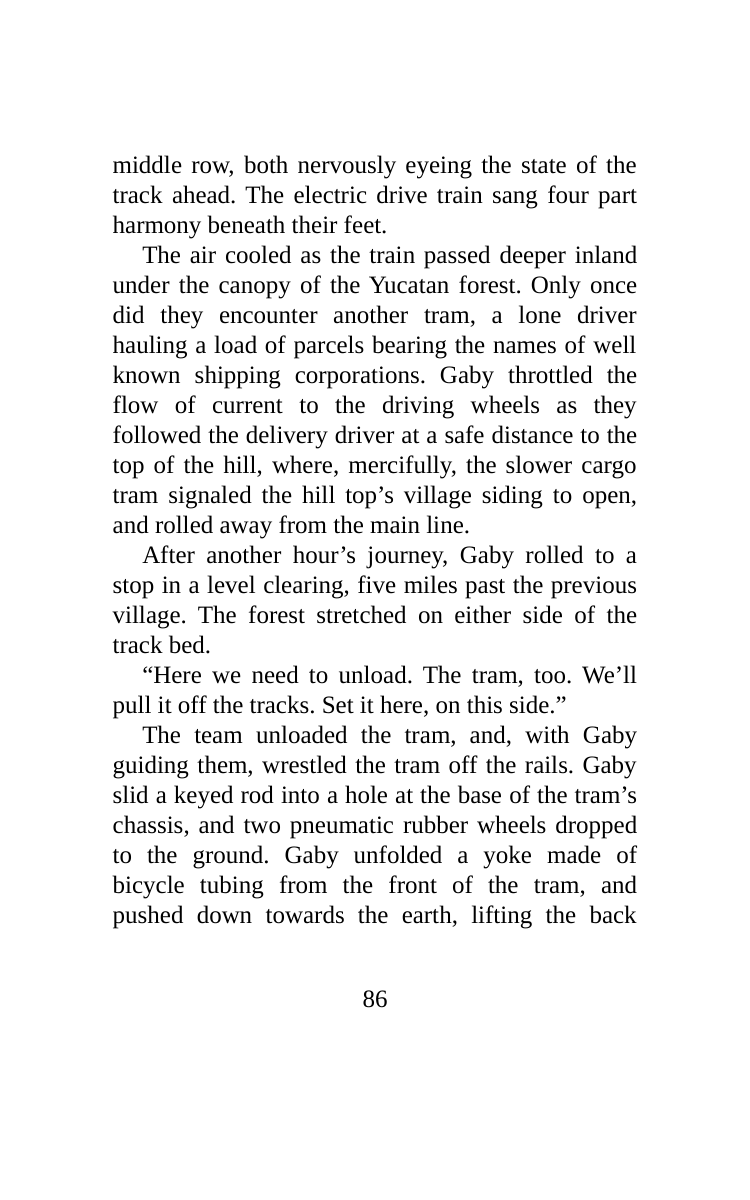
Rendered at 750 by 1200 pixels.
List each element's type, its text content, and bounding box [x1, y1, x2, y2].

text middle row, both nervously eyeing the state of the track ahead. The electric drive train sang four part harmony beneath their feet. [112, 150, 637, 240]
text The air cooled as the train passed deeper inland under the canopy of the Yucatan forest. Only once did they encounter another tram, a lone driver hauling a load of parcels bearing the names of well known shipping corporations. Gaby throttled the flow of current to the driving wheels as they followed the delivery driver at a safe distance to the top of the hill, where, mercifully, the slower cargo tram signaled the hill top’s village siding to open, and rolled away from the main line. [112, 240, 637, 540]
text After another hour’s journey, Gaby rolled to a stop in a level clearing, five miles past the previous village. The forest stretched on either side of the track bed. [112, 540, 637, 660]
text The team unloaded the tram, and, with Gaby guiding them, wrestled the tram off the rails. Gaby slid a keyed rod into a hole at the base of the tram’s chassis, and two pneumatic rubber wheels dropped to the ground. Gaby unfolded a yoke made of bicycle tubing from the front of the tram, and pushed down towards the earth, lifting the back [112, 720, 637, 930]
text “Here we need to unload. The tram, too. We’ll pull it off the tracks. Set it here, on this side.” [112, 660, 637, 720]
